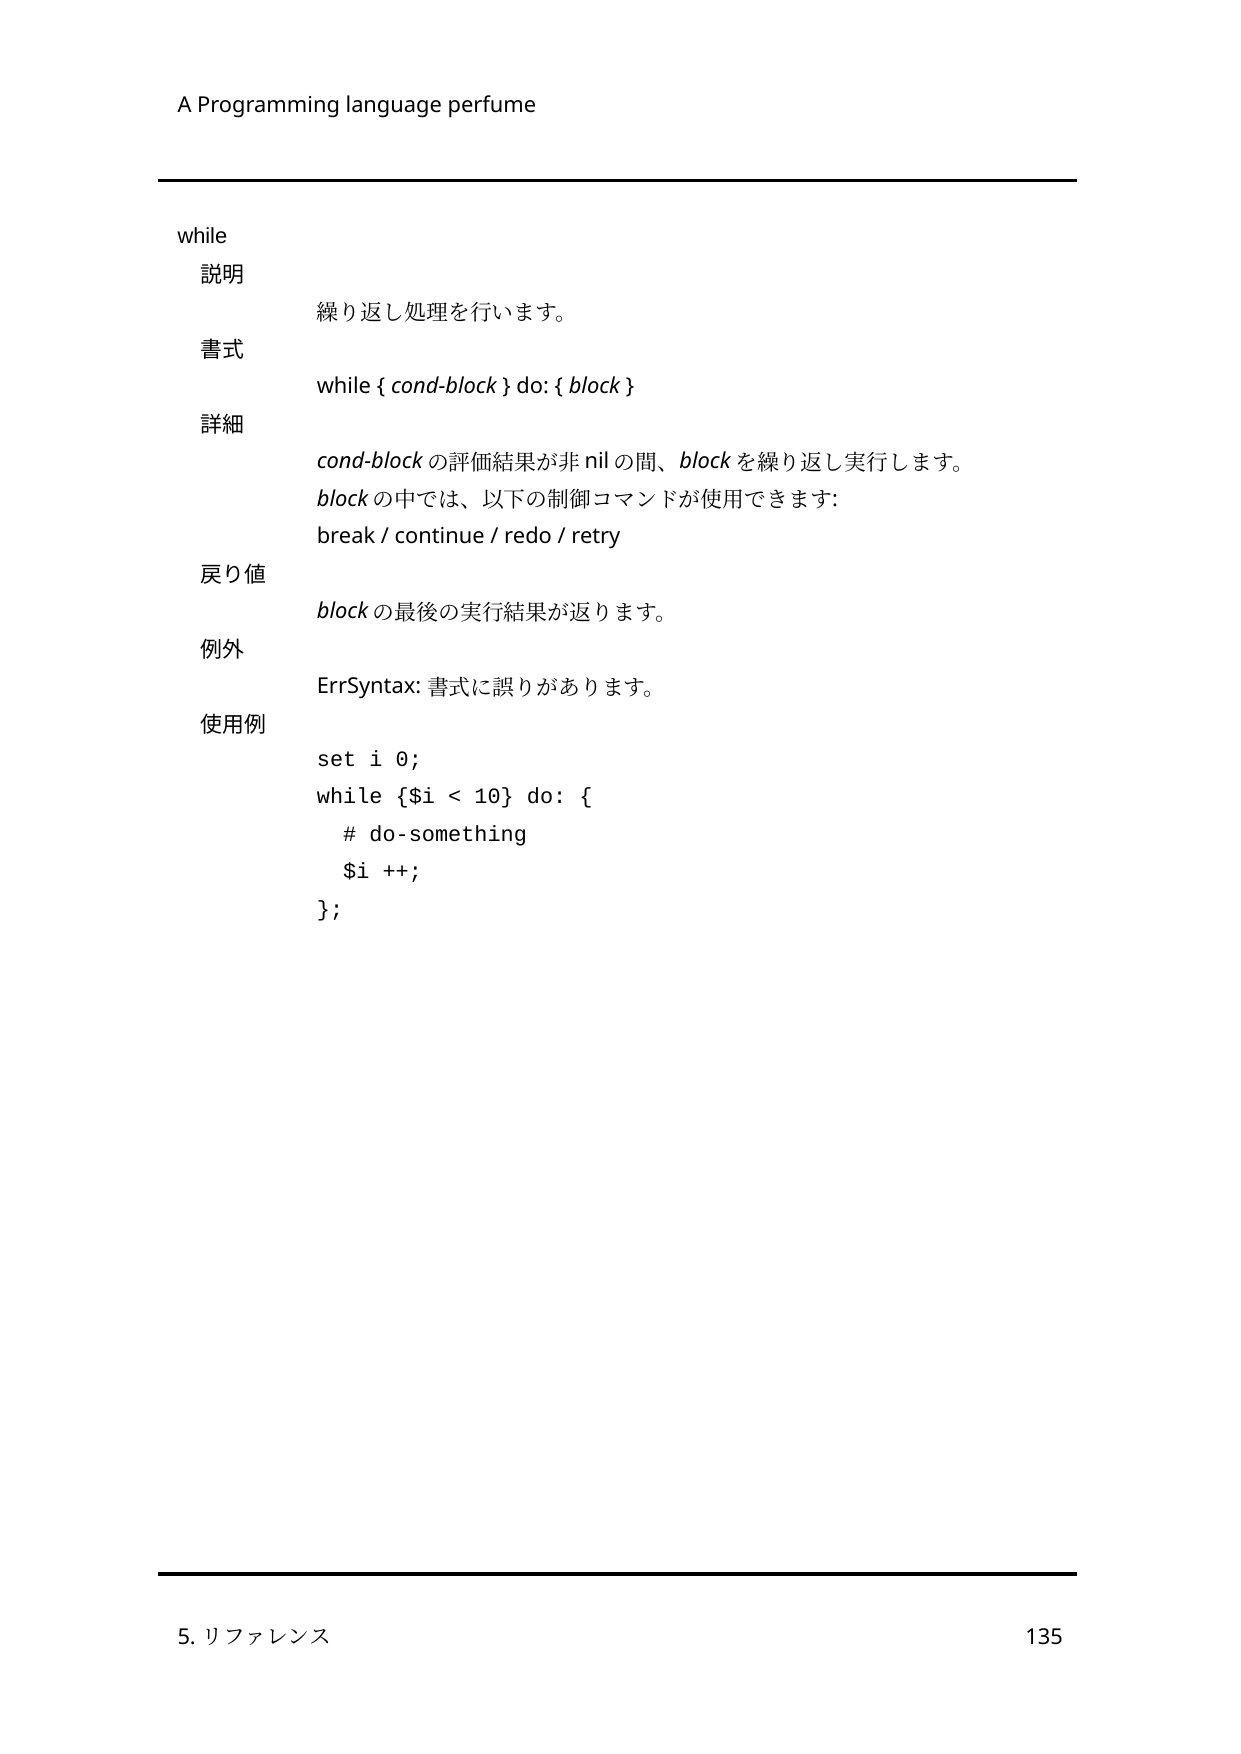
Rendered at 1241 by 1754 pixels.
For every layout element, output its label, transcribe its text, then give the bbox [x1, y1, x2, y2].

table_cell 例外 [200, 629, 317, 704]
table_cell 書式 [200, 329, 317, 404]
table_header 説明 [200, 254, 317, 329]
table_header 繰り返し処理を行います。 [317, 254, 1063, 329]
subtitle while [177, 217, 1063, 254]
table_cell set i 0; while {$i < 10} do: { # do-something $i ++; }; [317, 704, 1063, 929]
table_cell 詳細 [200, 404, 317, 554]
table_cell ErrSyntax: 書式に誤りがあります。 [317, 629, 1063, 704]
table_cell 戻り値 [200, 554, 317, 629]
table_cell while { cond-block } do: { block } [317, 329, 1063, 404]
table_cell blockの最後の実行結果が返ります。 [317, 554, 1063, 629]
table_cell 使用例 [200, 704, 317, 929]
table_cell cond-blockの評価結果が非nilの間、blockを繰り返し実行します。 blockの中では、以下の制御コマンドが使用できます: break / continue / redo / retry [317, 404, 1063, 554]
